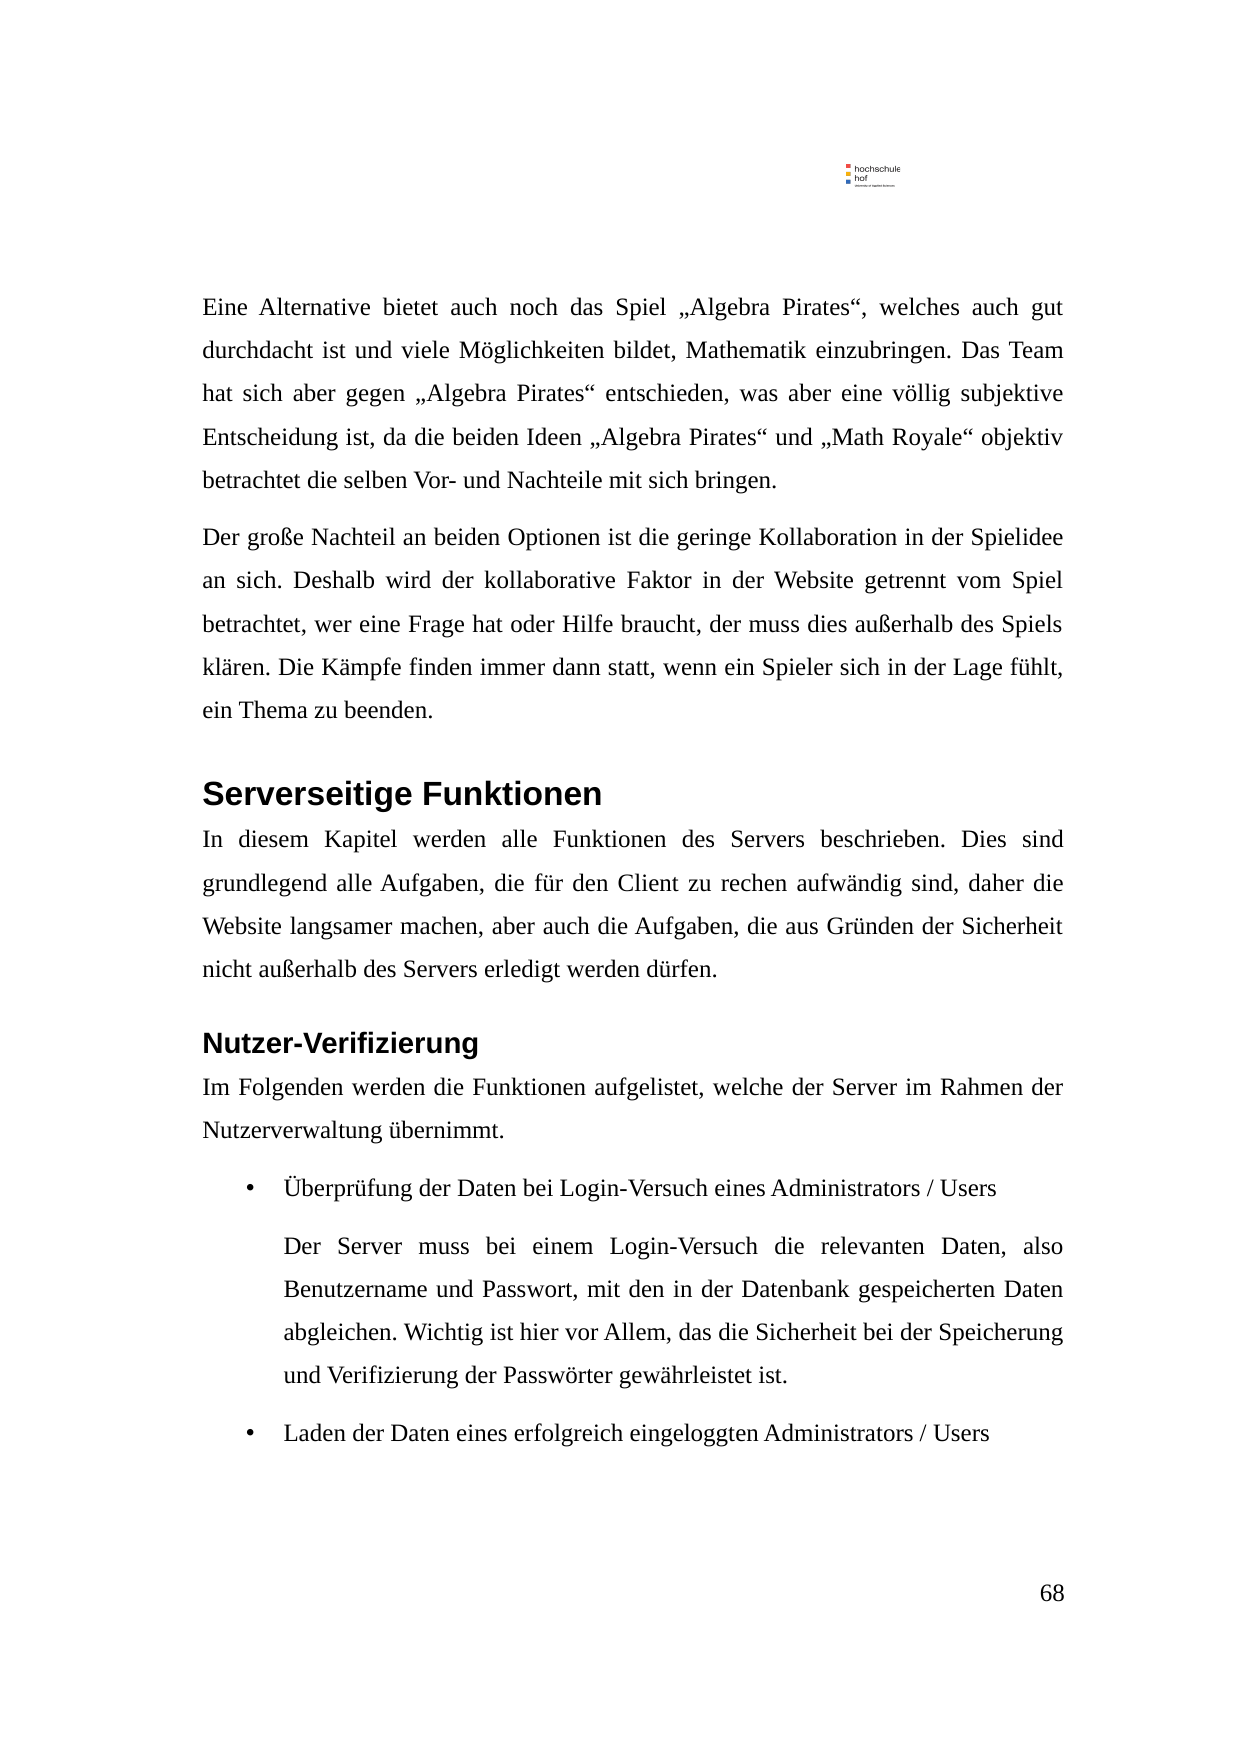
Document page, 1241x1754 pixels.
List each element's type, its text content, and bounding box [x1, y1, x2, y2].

subtitle Nutzer-Verifizierung [202, 1026, 1064, 1060]
picture [846, 164, 901, 187]
subtitle Serverseitige Funktionen [202, 773, 1064, 812]
text Eine Alternative bietet auch noch das Spiel „Algebra Pirates“, welches auch gut durchdacht ist und viele Möglichkeiten bildet, Mathematik einzubringen. Das Team hat sich aber gegen „Algebra Pirates“ entschieden, was aber eine völlig subjektive Entscheidung ist, da die beiden Ideen „Algebra Pirates“ und „Math Royale“ objektiv betrachtet die selben Vor- und Nachteile mit sich bringen. [202, 292, 1064, 493]
text Im Folgenden werden die Funktionen aufgelistet, welche der Server im Rahmen der Nutzerverwaltung übernimmt. [202, 1072, 1064, 1144]
text In diesem Kapitel werden alle Funktionen des Servers beschrieben. Dies sind grundlegend alle Aufgaben, die für den Client zu rechen aufwändig sind, daher die Website langsamer machen, aber auch die Aufgaben, die aus Gründen der Sicherheit nicht außerhalb des Servers erledigt werden dürfen. [202, 824, 1064, 983]
list Laden der Daten eines erfolgreich eingeloggten Administrators / Users [246, 1418, 1064, 1447]
text Der große Nachteil an beiden Optionen ist die geringe Kollaboration in der Spielidee an sich. Deshalb wird der kollaborative Faktor in der Website getrennt vom Spiel betrachtet, wer eine Frage hat oder Hilfe braucht, der muss dies außerhalb des Spiels klären. Die Kämpfe finden immer dann statt, wenn ein Spieler sich in der Lage fühlt, ein Thema zu beenden. [202, 522, 1064, 724]
list Der Server muss bei einem Login-Versuch die relevanten Daten, also Benutzername und Passwort, mit den in der Datenbank gespeicherten Daten abgleichen. Wichtig ist hier vor Allem, das die Sicherheit bei der Speicherung und Verifizierung der Passwörter gewährleistet ist. [246, 1231, 1064, 1389]
list Überprüfung der Daten bei Login-Versuch eines Administrators / Users [246, 1173, 1064, 1202]
